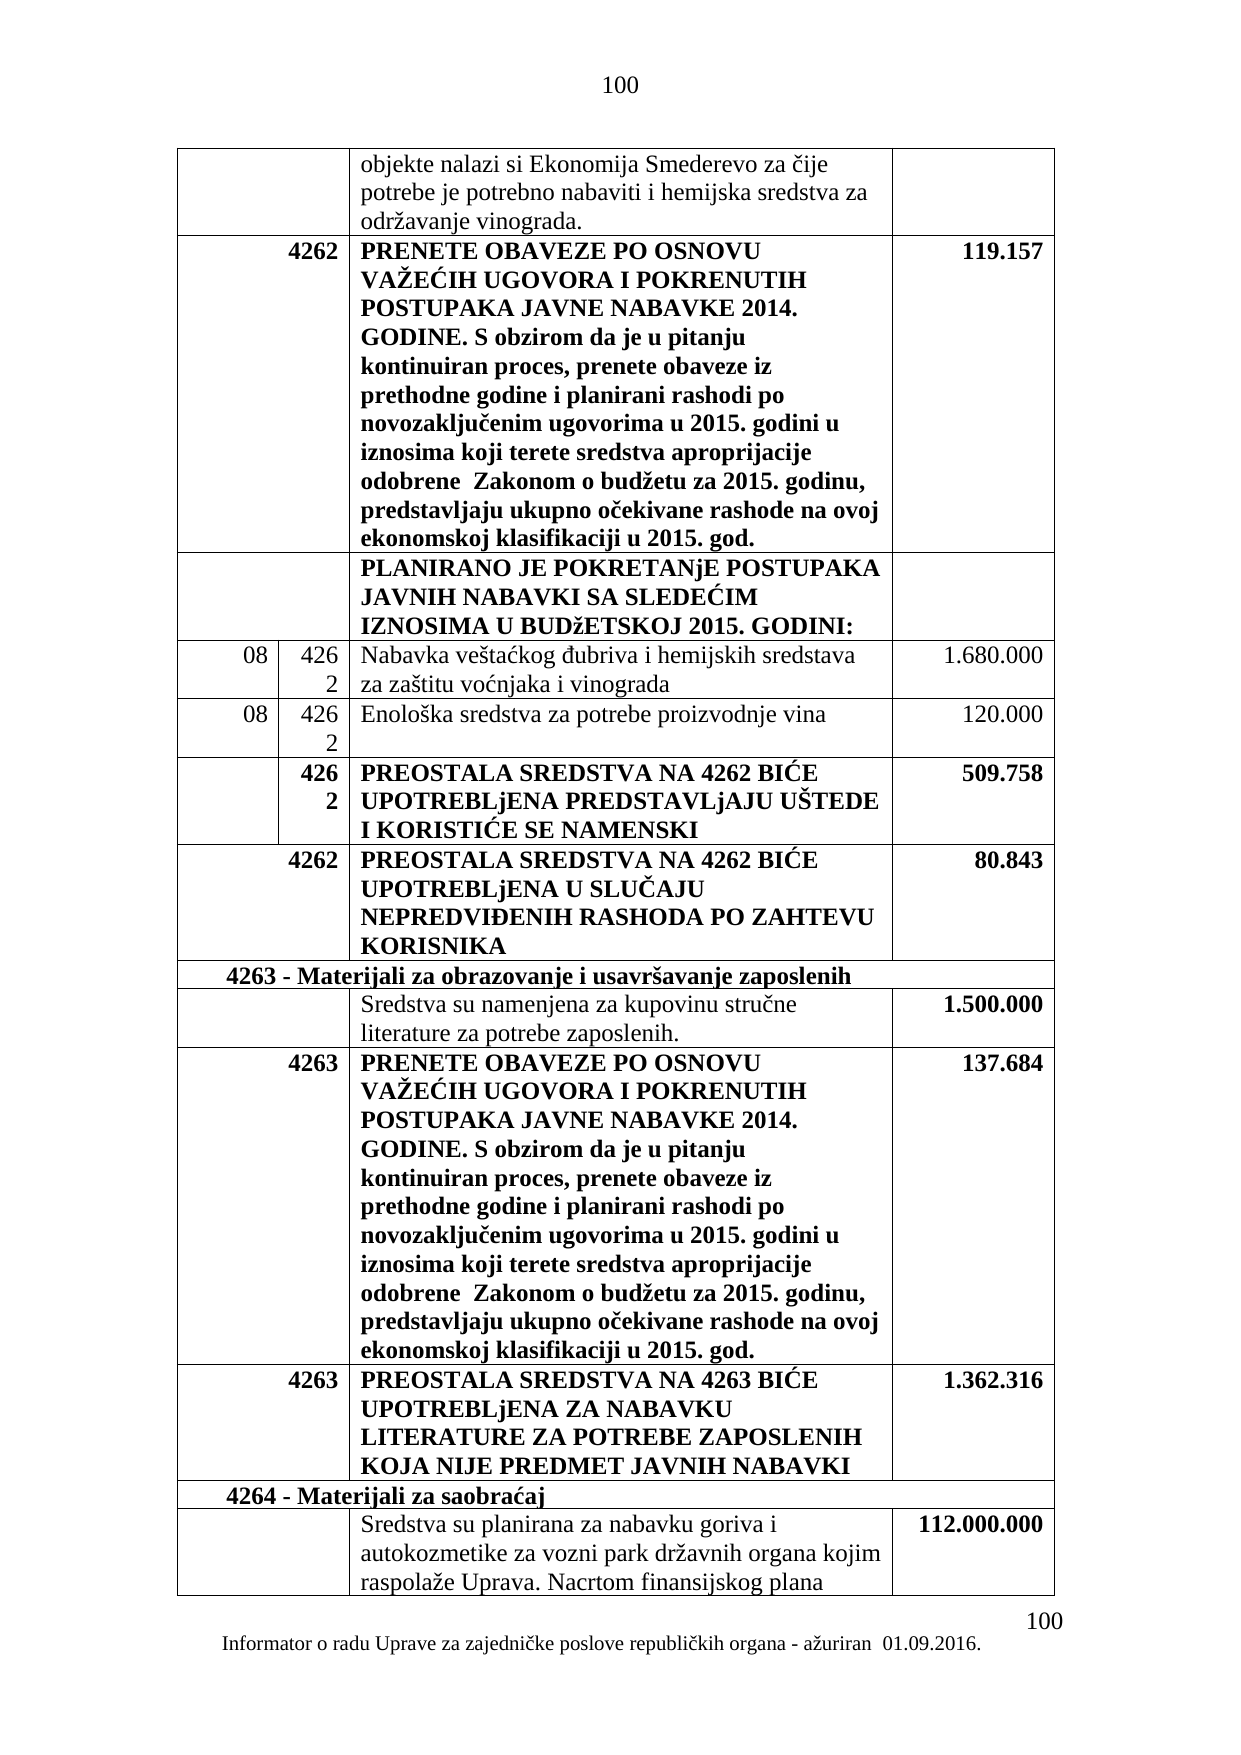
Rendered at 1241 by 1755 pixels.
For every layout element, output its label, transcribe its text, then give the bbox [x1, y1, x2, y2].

table_cell [893, 149, 1054, 235]
table_cell 4263 [178, 1048, 349, 1364]
table_cell 4262 [279, 758, 349, 844]
table_cell 4264 - Materijali za saobraćaj [178, 1481, 1054, 1508]
table_cell 119.157 [893, 236, 1054, 552]
table_cell Nabavka veštaćkog đubriva i hemijskih sredstava za zaštitu voćnjaka i vinograda [350, 641, 892, 698]
table_cell 4262 [178, 845, 349, 960]
table_cell 1.500.000 [893, 989, 1054, 1047]
table_cell [178, 1509, 349, 1595]
table_cell [178, 553, 349, 639]
table_cell [178, 758, 278, 844]
table_cell [893, 553, 1054, 639]
table_cell Sredstva su planirana za nabavku goriva i autokozmetike za vozni park državnih organa kojim raspolaže Uprava. Nacrtom finansijskog plana [350, 1509, 892, 1595]
table_cell [178, 989, 349, 1047]
table_cell PRENETE OBAVEZE PO OSNOVU VAŽEĆIH UGOVORA I POKRENUTIH POSTUPAKA JAVNE NABAVKE 2014. GODINE. S obzirom da je u pitanju kontinuiran proces, prenete obaveze iz prethodne godine i planirani rashodi po novozaklјučenim ugovorima u 2015. godini u iznosima koji terete sredstva aproprijacije odobrene Zakonom o budžetu za 2015. godinu, predstavlјaju ukupno očekivane rashode na ovoj ekonomskoj klasifikaciji u 2015. god. [350, 236, 892, 552]
table_cell objekte nalazi si Ekonomija Smederevo za čije potrebe je potrebno nabaviti i hemijska sredstva za održavanje vinograda. [350, 149, 892, 235]
table_cell 4262 [279, 641, 349, 698]
table_cell PRENETE OBAVEZE PO OSNOVU VAŽEĆIH UGOVORA I POKRENUTIH POSTUPAKA JAVNE NABAVKE 2014. GODINE. S obzirom da je u pitanju kontinuiran proces, prenete obaveze iz prethodne godine i planirani rashodi po novozaklјučenim ugovorima u 2015. godini u iznosima koji terete sredstva aproprijacije odobrene Zakonom o budžetu za 2015. godinu, predstavlјaju ukupno očekivane rashode na ovoj ekonomskoj klasifikaciji u 2015. god. [350, 1048, 892, 1364]
table_cell PREOSTALA SREDSTVA NA 4262 BIĆE UPOTREBLjENA U SLUČAJU NEPREDVIĐENIH RASHODA PO ZAHTEVU KORISNIKA [350, 845, 892, 960]
table_cell 08 [178, 641, 278, 698]
table_cell Enološka sredstva za potrebe proizvodnje vina [350, 699, 892, 757]
table_cell 4263 - Materijali za obrazovanje i usavršavanje zaposlenih [178, 961, 1054, 988]
table_cell 120.000 [893, 699, 1054, 757]
table_cell 08 [178, 699, 278, 757]
table_cell PREOSTALA SREDSTVA NA 4263 BIĆE UPOTREBLjENA ZA NABAVKU LITERATURE ZA POTREBE ZAPOSLENIH KOJA NIJE PREDMET JAVNIH NABAVKI [350, 1365, 892, 1480]
table_cell [178, 149, 349, 235]
table_cell 1.362.316 [893, 1365, 1054, 1480]
table_cell 112.000.000 [893, 1509, 1054, 1595]
table_cell 137.684 [893, 1048, 1054, 1364]
table_cell PLANIRANO JE POKRETANјE POSTUPAKA JAVNIH NABAVKI SA SLEDEĆIM IZNOSIMA U BUDžETSKOJ 2015. GODINI: [350, 553, 892, 639]
table_cell Sredstva su namenjena za kupovinu stručne literature za potrebe zaposlenih. [350, 989, 892, 1047]
table_cell 1.680.000 [893, 641, 1054, 698]
table_cell PREOSTALA SREDSTVA NA 4262 BIĆE UPOTREBLjENA PREDSTAVLjAJU UŠTEDE I KORISTIĆE SE NAMENSKI [350, 758, 892, 844]
table_cell 4262 [178, 236, 349, 552]
table_cell 80.843 [893, 845, 1054, 960]
table_cell 509.758 [893, 758, 1054, 844]
table_cell 4263 [178, 1365, 349, 1480]
table_cell 4262 [279, 699, 349, 757]
